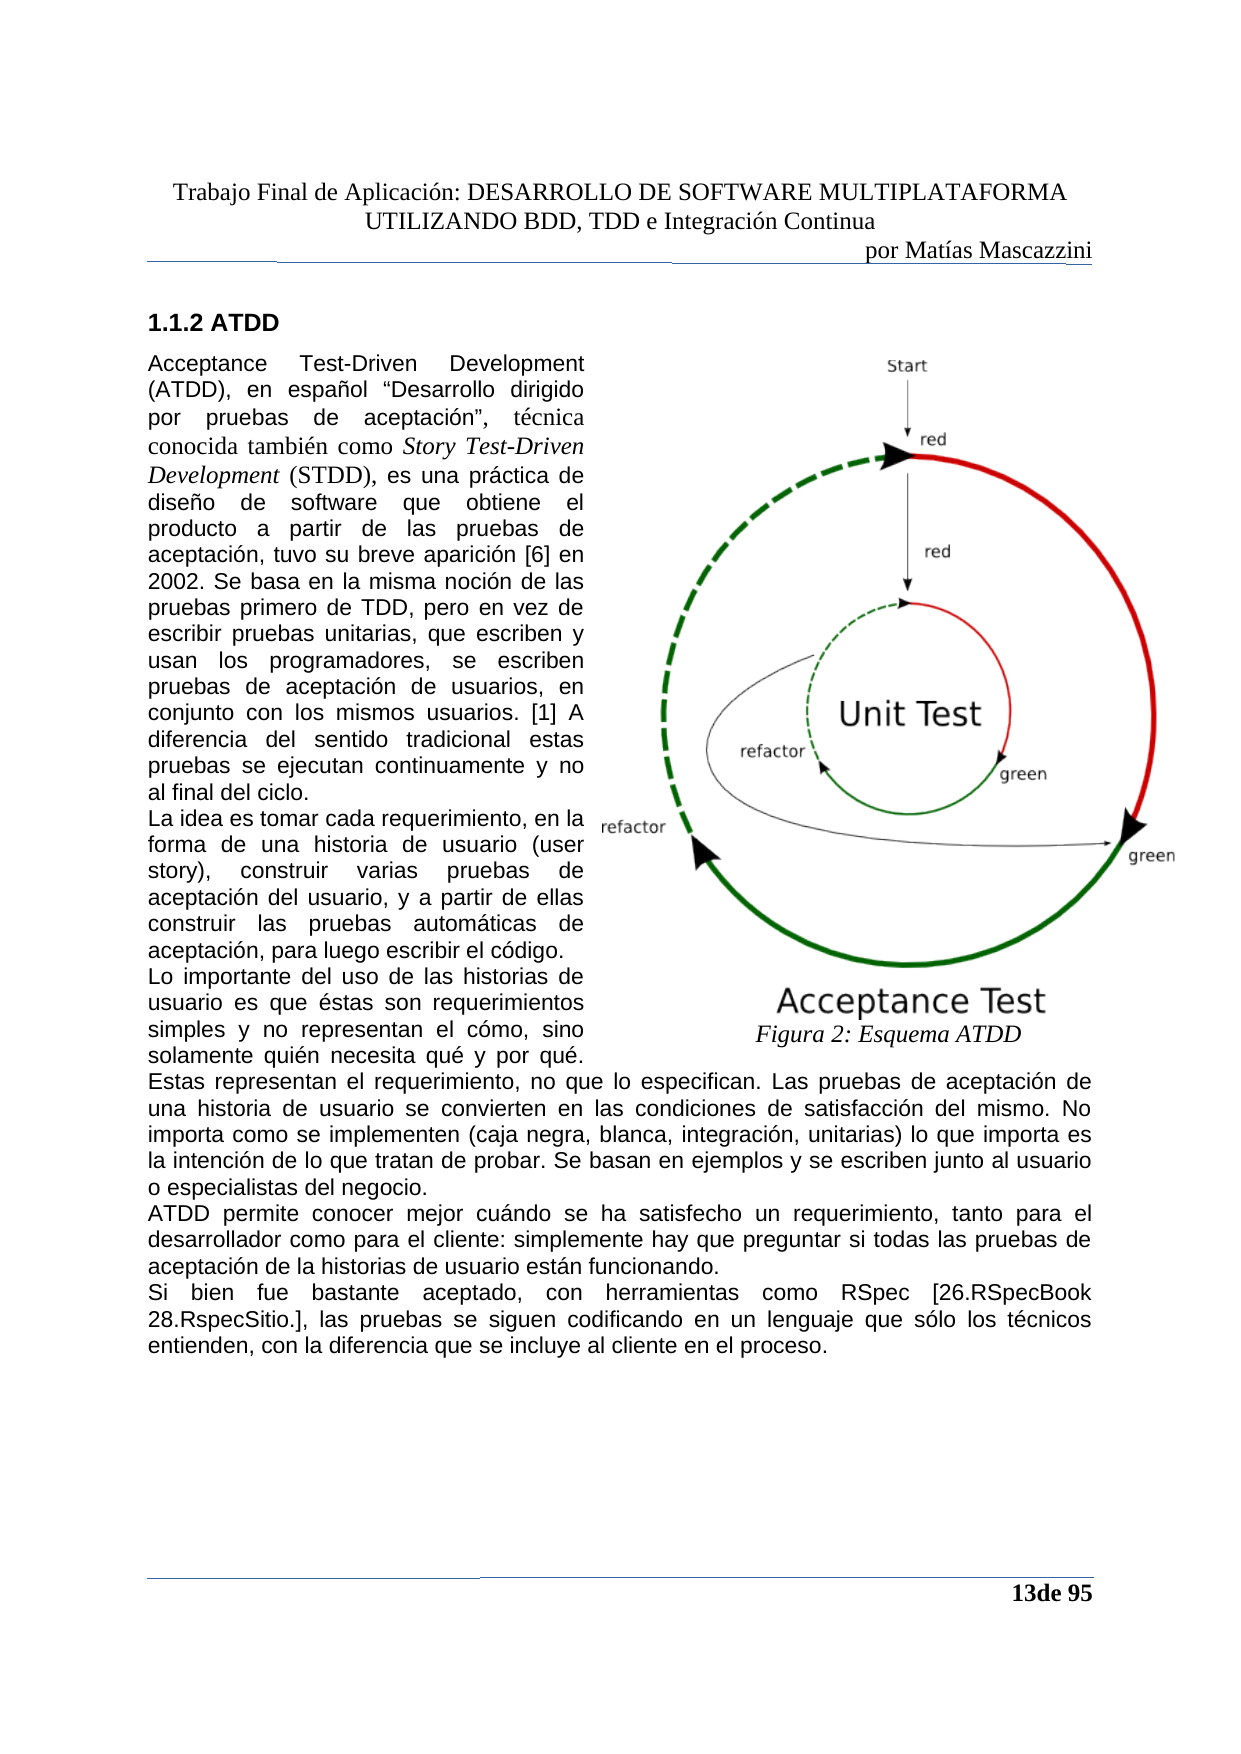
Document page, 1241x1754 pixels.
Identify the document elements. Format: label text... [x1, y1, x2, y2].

text Figura 2: Esquema ATDD [602, 1020, 1174, 1048]
text Acceptance Test-Driven Development (ATDD), en español “Desarrollo dirigido por pruebas de aceptación”, técnica conocida también como Story Test-Driven Development (STDD), es una práctica de diseño de software que obtiene el producto a partir de las pruebas de aceptación, tuvo su breve aparición [6] en 2002. Se basa en la misma noción de las pruebas primero de TDD, pero en vez de escribir pruebas unitarias, que escriben y usan los programadores, se escriben pruebas de aceptación de usuarios, en conjunto con los mismos usuarios. [1] A diferencia del sentido tradicional estas pruebas se ejecutan continuamente y no al final del ciclo. [148, 347, 1174, 805]
text ATDD permite conocer mejor cuándo se ha satisfecho un requerimiento, tanto para el desarrollador como para el cliente: simplemente hay que preguntar si todas las pruebas de aceptación de la historias de usuario están funcionando. [148, 1200, 1093, 1279]
subtitle 1.1.2 ATDD [148, 308, 1093, 337]
text La idea es tomar cada requerimiento, en la forma de una historia de usuario (user story), construir varias pruebas de aceptación del usuario, y a partir de ellas construir las pruebas automáticas de aceptación, para luego escribir el código. [148, 805, 602, 963]
text Si bien fue bastante aceptado, con herramientas como RSpec [26.RSpecBook 28.RspecSitio.], las pruebas se siguen codificando en un lenguaje que sólo los técnicos entienden, con la diferencia que se incluye al cliente en el proceso. [148, 1279, 1093, 1358]
text Lo importante del uso de las historias de usuario es que éstas son requerimientos simples y no representan el cómo, sino solamente quién necesita qué y por qué. Estas representan el requerimiento, no que lo especifican. Las pruebas de aceptación de una historia de usuario se convierten en las condiciones de satisfacción del mismo. No importa como se implementen (caja negra, blanca, integración, unitarias) lo que importa es la intención de lo que tratan de probar. Se basan en ejemplos y se escriben junto al usuario o especialistas del negocio. [148, 963, 1093, 1200]
picture [602, 360, 1175, 1020]
